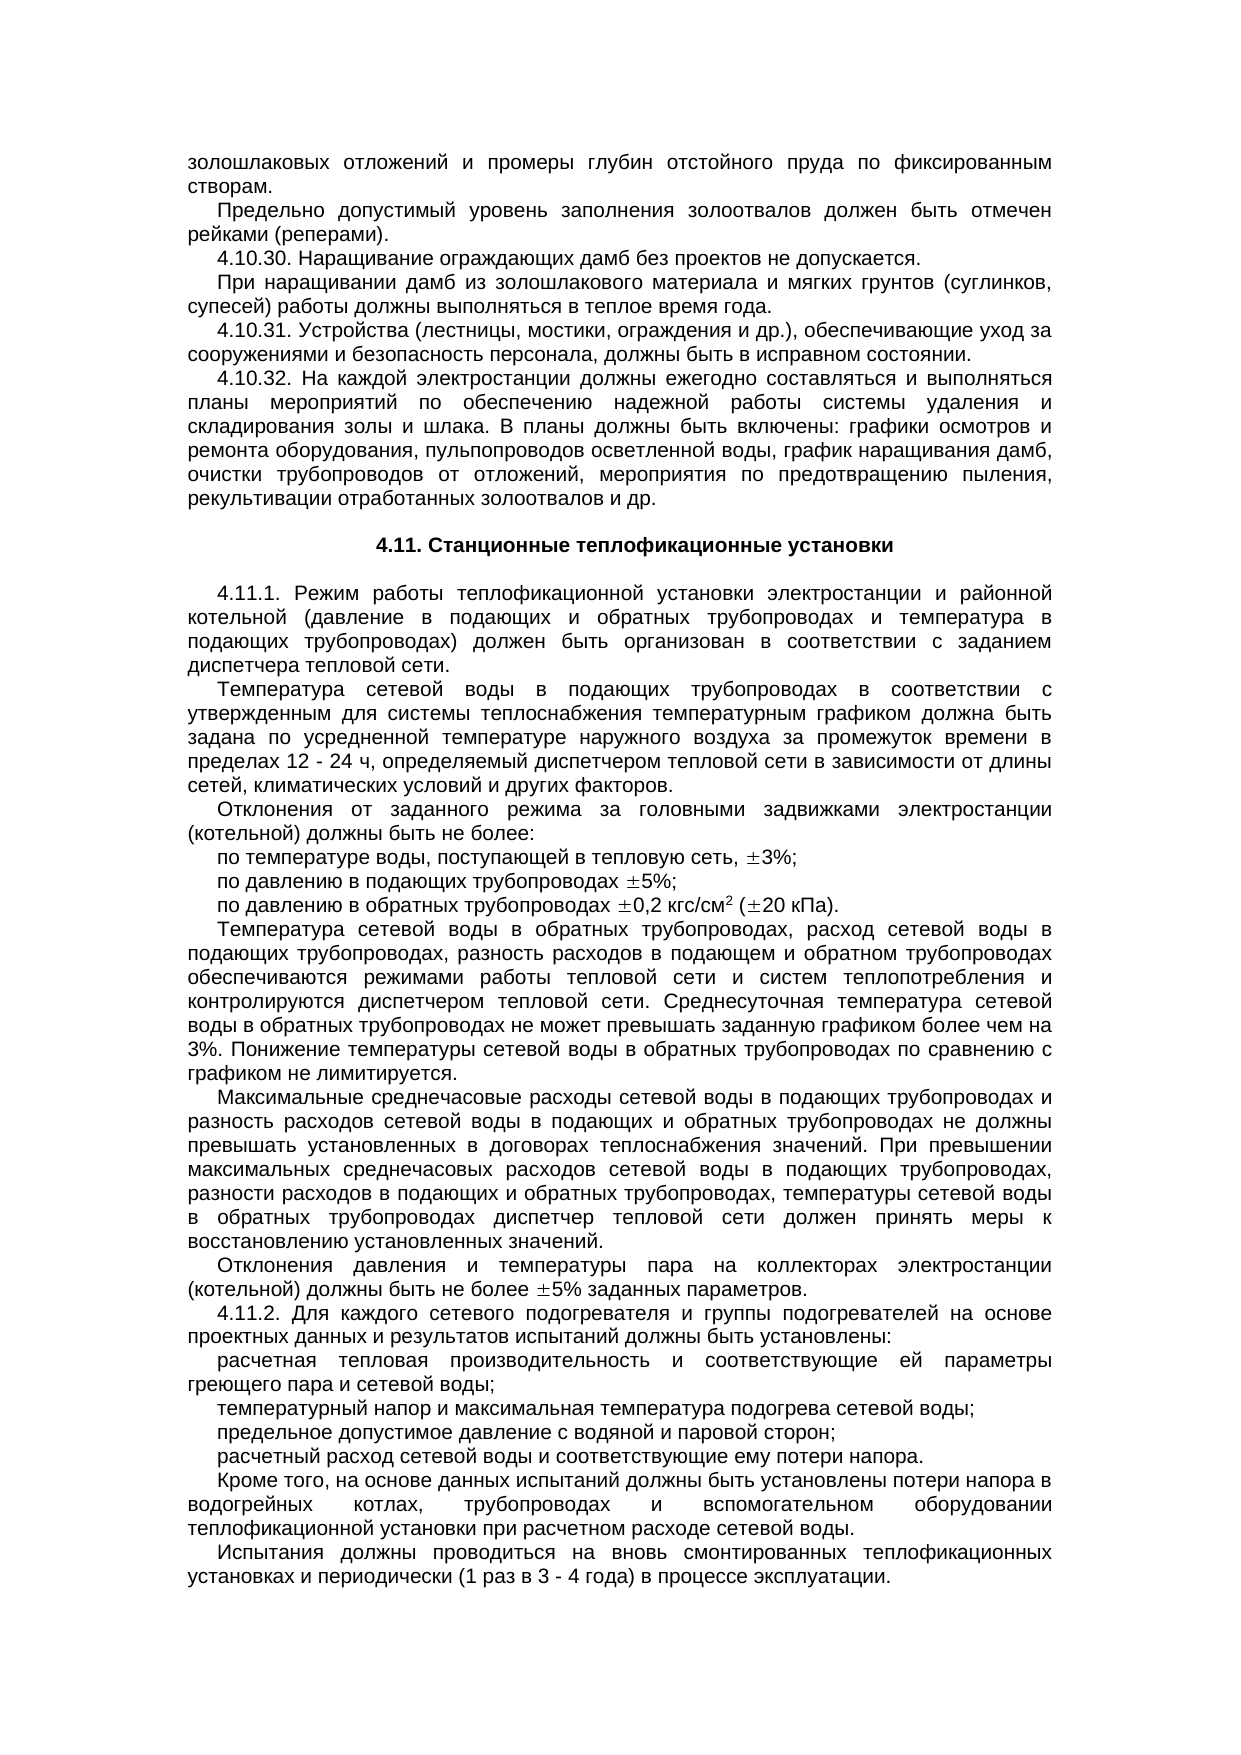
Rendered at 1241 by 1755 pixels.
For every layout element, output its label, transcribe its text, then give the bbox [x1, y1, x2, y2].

text 4.11.2. Для каждого сетевого подогревателя и группы подогревателей на основе проектных данных и результатов испытаний должны быть установлены: [187, 1300, 1053, 1348]
text 4.10.30. Наращивание ограждающих дамб без проектов не допускается. [187, 246, 1053, 270]
text золошлаковых отложений и промеры глубин отстойного пруда по фиксированным створам. [187, 150, 1053, 198]
text Температура сетевой воды в подающих трубопроводах в соответствии с утвержденным для системы теплоснабжения температурным графиком должна быть задана по усредненной температуре наружного воздуха за промежуток времени в пределах 12 - 24 ч, определяемый диспетчером тепловой сети в зависимости от длины сетей, климатических условий и других факторов. [187, 677, 1053, 797]
text Температура сетевой воды в обратных трубопроводах, расход сетевой воды в подающих трубопроводах, разность расходов в подающем и обратном трубопроводах обеспечиваются режимами работы тепловой сети и систем теплопотребления и контролируются диспетчером тепловой сети. Среднесуточная температура сетевой воды в обратных трубопроводах не может превышать заданную графиком более чем на 3%. Понижение температуры сетевой воды в обратных трубопроводах по сравнению с графиком не лимитируется. [187, 917, 1053, 1085]
text температурный напор и максимальная температура подогрева сетевой воды; [187, 1396, 1053, 1420]
text по давлению в подающих трубопроводах ±5%; [187, 869, 1053, 893]
text 4.10.31. Устройства (лестницы, мостики, ограждения и др.), обеспечивающие уход за сооружениями и безопасность персонала, должны быть в исправном состоянии. [187, 318, 1053, 366]
text 4.10.32. На каждой электростанции должны ежегодно составляться и выполняться планы мероприятий по обеспечению надежной работы системы удаления и складирования золы и шлака. В планы должны быть включены: графики осмотров и ремонта оборудования, пульпопроводов осветленной воды, график наращивания дамб, очистки трубопроводов от отложений, мероприятия по предотвращению пыления, рекультивации отработанных золоотвалов и др. [187, 366, 1053, 509]
text расчетная тепловая производительность и соответствующие ей параметры греющего пара и сетевой воды; [187, 1348, 1053, 1396]
text по температуре воды, поступающей в тепловую сеть, ±3%; [187, 845, 1053, 869]
text по давлению в обратных трубопроводах ±0,2 кгс/см2 (±20 кПа). [187, 893, 1053, 917]
text Максимальные среднечасовые расходы сетевой воды в подающих трубопроводах и разность расходов сетевой воды в подающих и обратных трубопроводах не должны превышать установленных в договорах теплоснабжения значений. При превышении максимальных среднечасовых расходов сетевой воды в подающих трубопроводах, разности расходов в подающих и обратных трубопроводах, температуры сетевой воды в обратных трубопроводах диспетчер тепловой сети должен принять меры к восстановлению установленных значений. [187, 1085, 1053, 1252]
text Испытания должны проводиться на вновь смонтированных теплофикационных установках и периодически (1 раз в 3 - 4 года) в процессе эксплуатации. [187, 1540, 1053, 1588]
text предельное допустимое давление с водяной и паровой сторон; [187, 1420, 1053, 1444]
text расчетный расход сетевой воды и соответствующие ему потери напора. [187, 1444, 1053, 1468]
text Отклонения от заданного режима за головными задвижками электростанции (котельной) должны быть не более: [187, 797, 1053, 845]
text Кроме того, на основе данных испытаний должны быть установлены потери напора в водогрейных котлах, трубопроводах и вспомогательном оборудовании теплофикационной установки при расчетном расходе сетевой воды. [187, 1468, 1053, 1540]
text Предельно допустимый уровень заполнения золоотвалов должен быть отмечен рейками (реперами). [187, 198, 1053, 246]
text 4.11.1. Режим работы теплофикационной установки электростанции и районной котельной (давление в подающих и обратных трубопроводах и температура в подающих трубопроводах) должен быть организован в соответствии с заданием диспетчера тепловой сети. [187, 581, 1053, 677]
text При наращивании дамб из золошлакового материала и мягких грунтов (суглинков, супесей) работы должны выполняться в теплое время года. [187, 270, 1053, 318]
text Отклонения давления и температуры пара на коллекторах электростанции (котельной) должны быть не более ±5% заданных параметров. [187, 1252, 1053, 1300]
text 4.11. Станционные теплофикационные установки [187, 533, 1053, 557]
